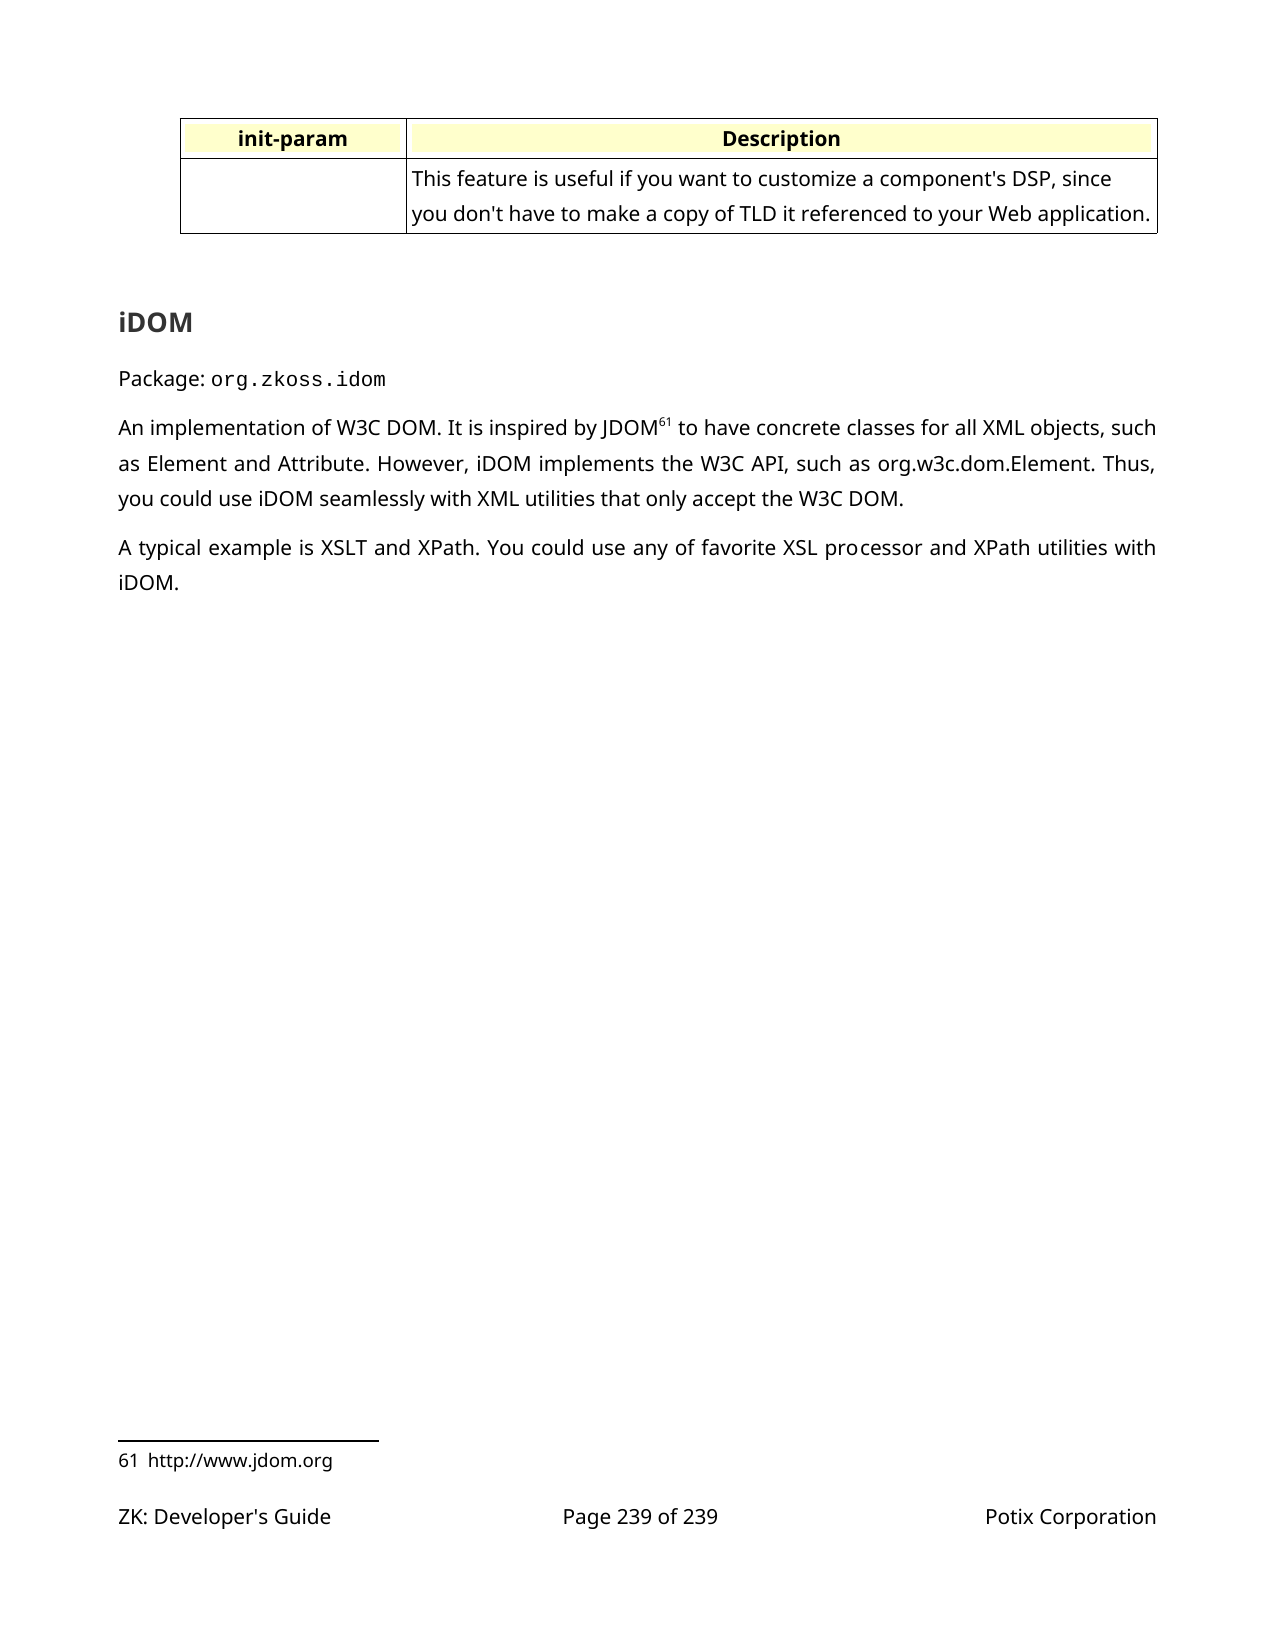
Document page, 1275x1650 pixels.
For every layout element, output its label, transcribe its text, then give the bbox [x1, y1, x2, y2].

table_header Description [407, 119, 1157, 158]
subtitle iDOM [118, 304, 1157, 341]
text A typical example is XSLT and XPath. You could use any of favorite XSL processor and XPath utilities with iDOM. [118, 533, 1157, 596]
text Package: org.zkoss.idom [118, 364, 1157, 393]
table_cell [181, 159, 406, 233]
text http://www.jdom.org [118, 1447, 1157, 1473]
table_cell This feature is useful if you want to customize a component's DSP, since you don't have to make a copy of TLD it referenced to your Web application. [407, 159, 1157, 233]
table_header init-param [181, 119, 406, 158]
text An implementation of W3C DOM. It is inspired by JDOM to have concrete classes for all XML objects, such as Element and Attribute. However, iDOM implements the W3C API, such as org.w3c.dom.Element. Thus, you could use iDOM seamlessly with XML utilities that only accept the W3C DOM. [118, 413, 1157, 512]
